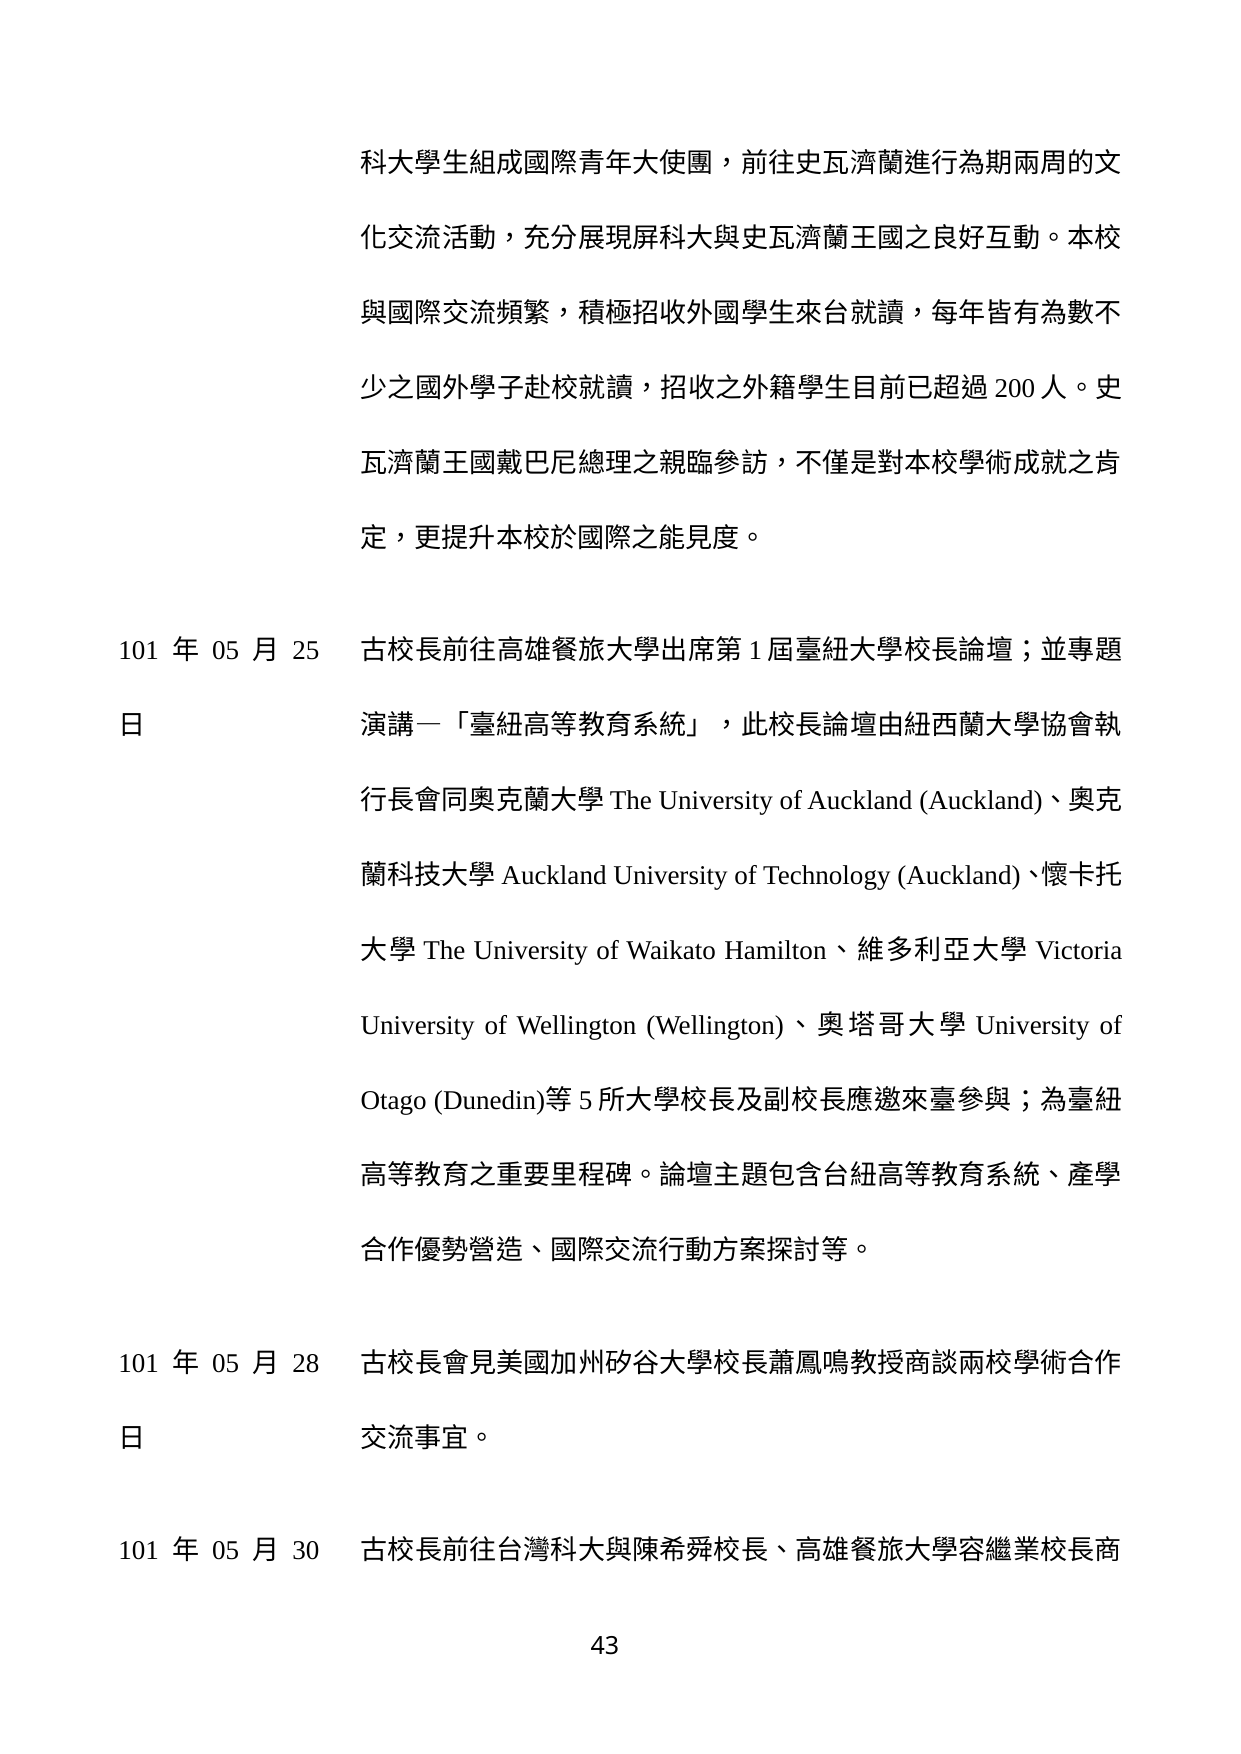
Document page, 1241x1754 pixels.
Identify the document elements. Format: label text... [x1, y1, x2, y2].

table_cell 101年05月25日 [115, 610, 322, 1323]
table_cell [322, 1323, 357, 1510]
table_cell [322, 610, 357, 1323]
table_header 科大學生組成國際青年大使團，前往史瓦濟蘭進行為期兩周的文化交流活動，充分展現屏科大與史瓦濟蘭王國之良好互動。本校與國際交流頻繁，積極招收外國學生來台就讀，每年皆有為數不少之國外學子赴校就讀，招收之外籍學生目前已超過200人。史瓦濟蘭王國戴巴尼總理之親臨參訪，不僅是對本校學術成就之肯定，更提升本校於國際之能見度。 [358, 123, 1125, 610]
table_header [322, 123, 357, 610]
table_cell 101年05月28日 [115, 1323, 322, 1510]
table_cell [322, 1510, 357, 1585]
table_header [115, 123, 322, 610]
table_cell 古校長前往台灣科大與陳希舜校長、高雄餐旅大學容繼業校長商 [358, 1510, 1125, 1585]
table_cell 古校長前往高雄餐旅大學出席第1屆臺紐大學校長論壇；並專題演講—「臺紐高等教育系統」，此校長論壇由紐西蘭大學協會執行長會同奧克蘭大學The University of Auckland (Auckland)、奧克蘭科技大學Auckland University of Technology (Auckland)、懷卡托大學The University of Waikato Hamilton、維多利亞大學Victoria University of Wellington (Wellington)、奧塔哥大學University of Otago (Dunedin)等5所大學校長及副校長應邀來臺參與；為臺紐高等教育之重要里程碑。論壇主題包含台紐高等教育系統、產學合作優勢營造、國際交流行動方案探討等。 [358, 610, 1125, 1323]
table_cell 101年05月30 [115, 1510, 322, 1585]
table_cell 古校長會見美國加州矽谷大學校長蕭鳳鳴教授商談兩校學術合作交流事宜。 [358, 1323, 1125, 1510]
